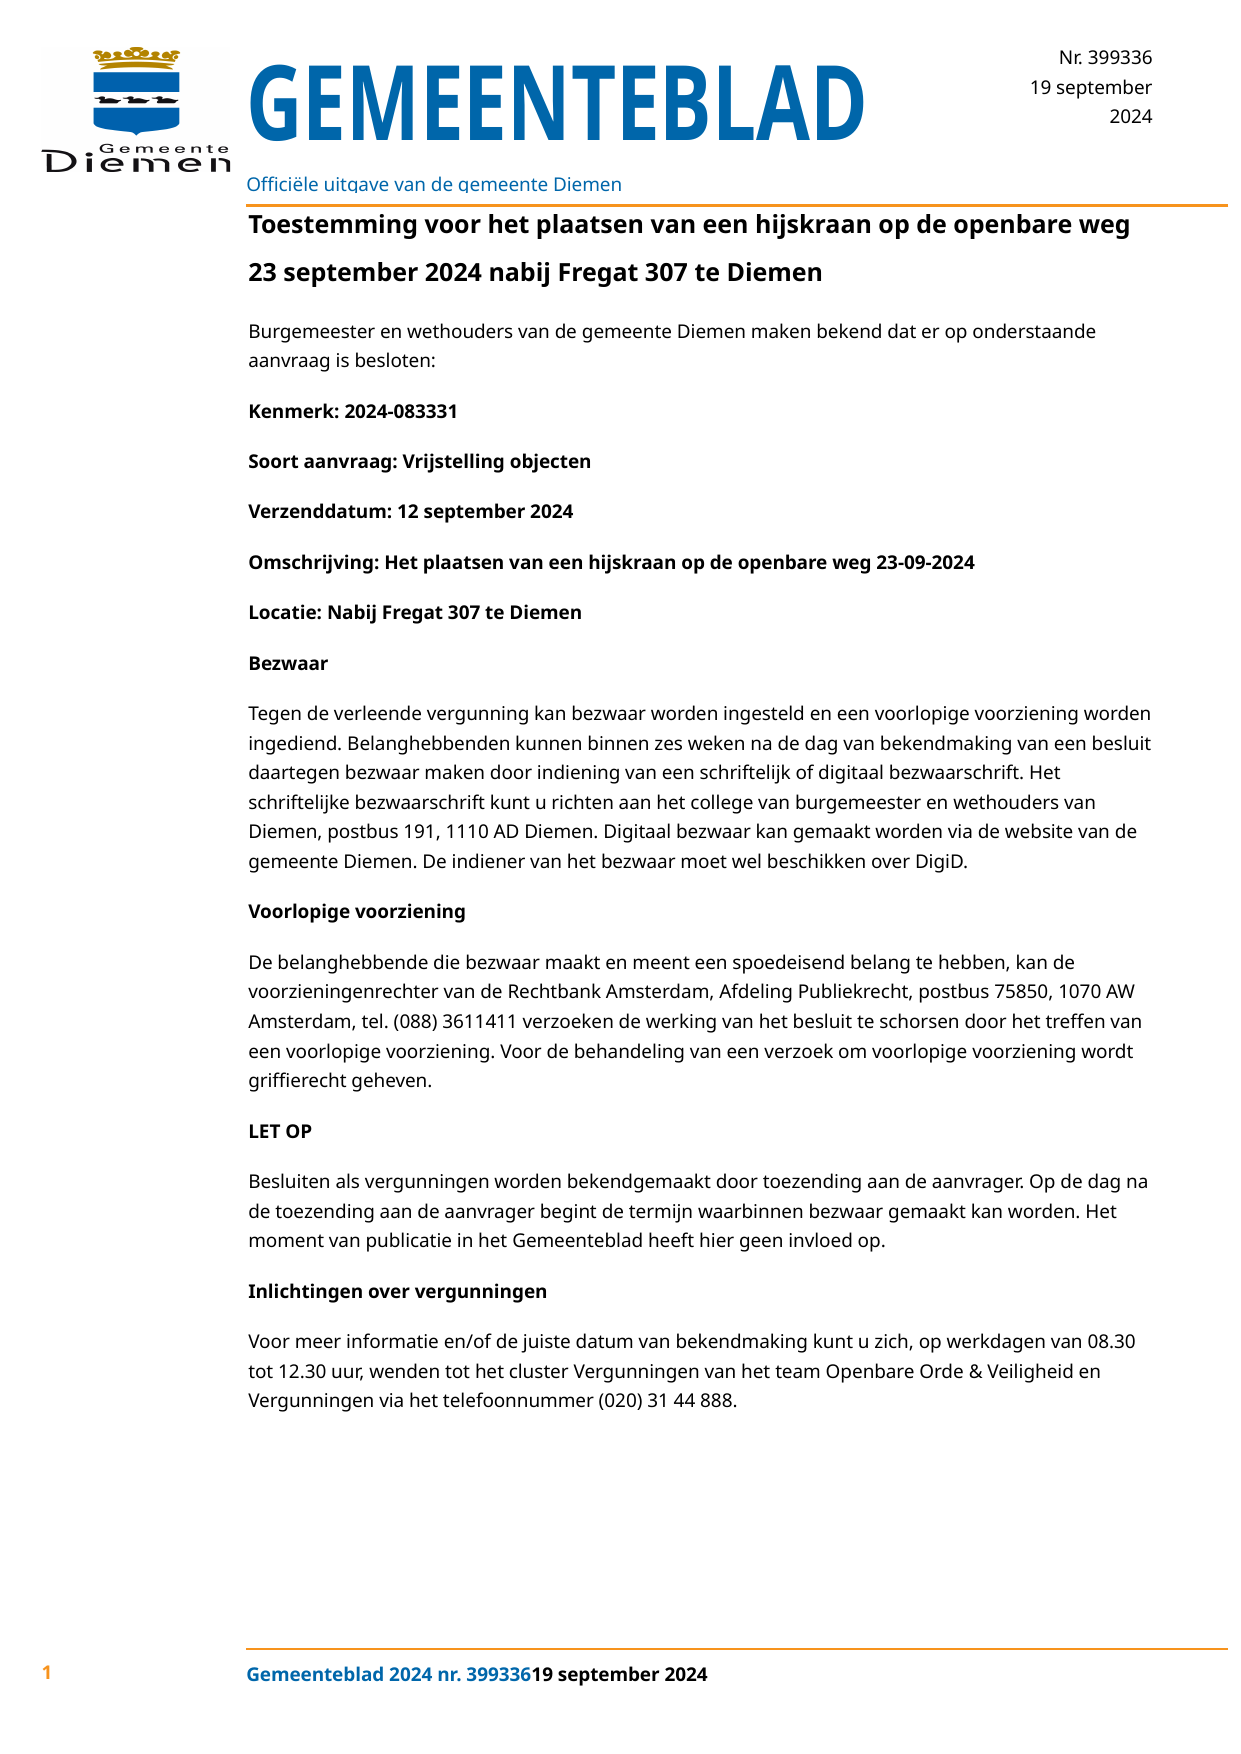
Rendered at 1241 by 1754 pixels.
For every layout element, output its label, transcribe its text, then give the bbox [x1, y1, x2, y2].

text Omschrijving: Het plaatsen van een hijskraan op de openbare weg 23-09-2024 [248, 549, 1152, 575]
text Tegen de verleende vergunning kan bezwaar worden ingesteld en een voorlopige voorziening worden ingediend. Belanghebbenden kunnen binnen zes weken na de dag van bekendmaking van een besluit daartegen bezwaar maken door indiening van een schriftelijk of digitaal bezwaarschrift. Het schriftelijke bezwaarschrift kunt u richten aan het college van burgemeester en wethouders van Diemen, postbus 191, 1110 AD Diemen. Digitaal bezwaar kan gemaakt worden via de website van de gemeente Diemen. De indiener van het bezwaar moet wel beschikken over DigiD. [248, 700, 1152, 874]
text Inlichtingen over vergunningen [248, 1278, 1152, 1304]
text Voorlopige voorziening [248, 899, 1152, 924]
text Besluiten als vergunningen worden bekendgemaakt door toezending aan de aanvrager. Op de dag na de toezending aan de aanvrager begint de termijn waarbinnen bezwaar gemaakt kan worden. Het moment van publicatie in het Gemeenteblad heeft hier geen invloed op. [248, 1168, 1152, 1253]
text LET OP [248, 1118, 1152, 1144]
text Soort aanvraag: Vrijstelling objecten [248, 448, 1152, 474]
picture [41, 47, 231, 172]
text Burgemeester en wethouders van de gemeente Diemen maken bekend dat er op onderstaande aanvraag is besloten: [248, 318, 1152, 373]
text Voor meer informatie en/of de juiste datum van bekendmaking kunt u zich, op werkdagen van 08.30 tot 12.30 uur, wenden tot het cluster Vergunningen van het team Openbare Orde & Veiligheid en Vergunningen via het telefoonnummer (020) 31 44 888. [248, 1328, 1152, 1413]
text Kenmerk: 2024-083331 [248, 398, 1152, 424]
text Locatie: Nabij Fregat 307 te Diemen [248, 599, 1152, 625]
text Verzenddatum: 12 september 2024 [248, 499, 1152, 524]
text Toestemming voor het plaatsen van een hijskraan op de openbare weg 23 september 2024 nabij Fregat 307 te Diemen [248, 207, 1152, 288]
text De belanghebbende die bezwaar maakt en meent een spoedeisend belang te hebben, kan de voorzieningenrechter van de Rechtbank Amsterdam, Afdeling Publiekrecht, postbus 75850, 1070 AW Amsterdam, tel. (088) 3611411 verzoeken de werking van het besluit te schorsen door het treffen van een voorlopige voorziening. Voor de behandeling van een verzoek om voorlopige voorziening wordt griffierecht geheven. [248, 949, 1152, 1093]
text Bezwaar [248, 650, 1152, 676]
